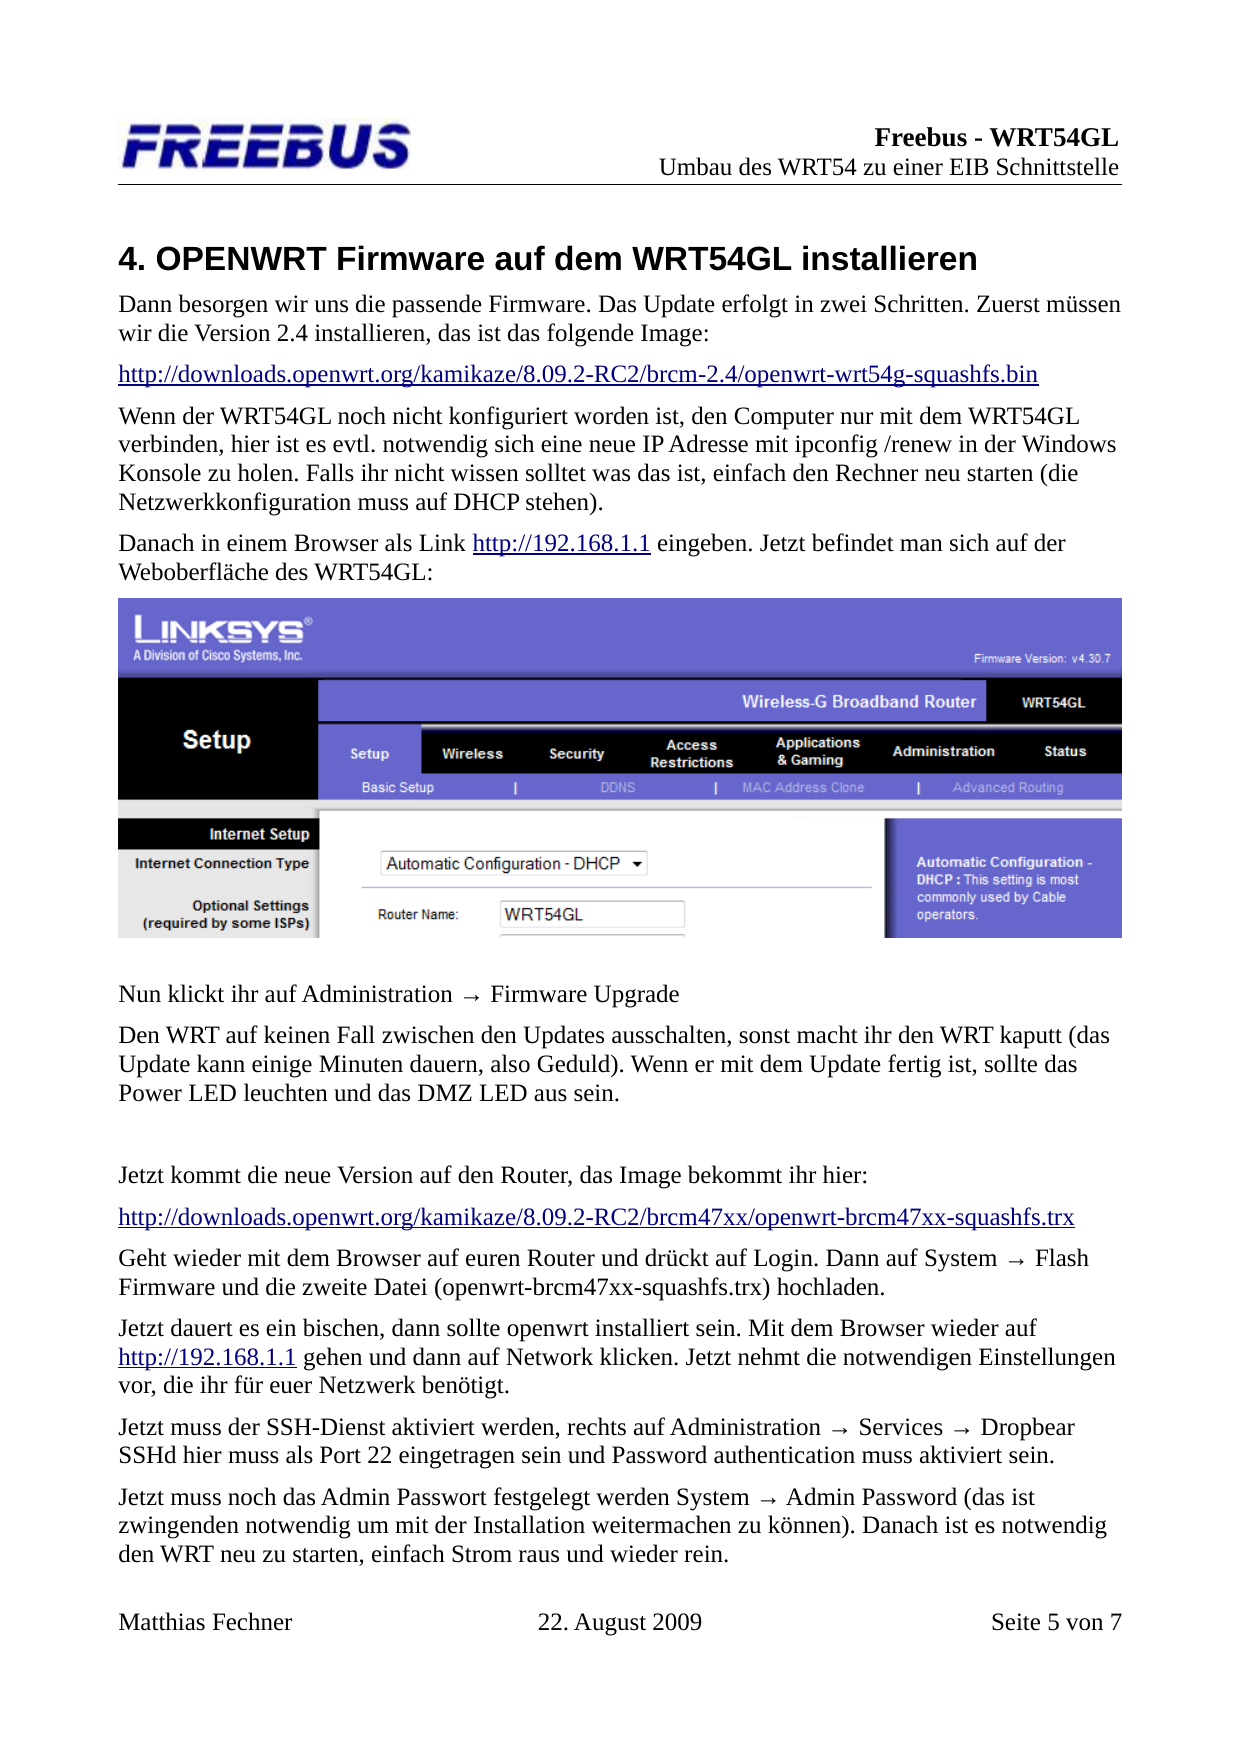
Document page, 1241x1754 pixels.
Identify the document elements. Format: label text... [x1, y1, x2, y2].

text Dann besorgen wir uns die passende Firmware. Das Update erfolgt in zwei Schritten. Zuerst müssen wir die Version 2.4 installieren, das ist das folgende Image: [118, 289, 1122, 347]
text Jetzt dauert es ein bischen, dann sollte openwrt installiert sein. Mit dem Browser wieder auf http://192.168.1.1 gehen und dann auf Network klicken. Jetzt nehmt die notwendigen Einstellungen vor, die ihr für euer Netzwerk benötigt. [118, 1313, 1122, 1399]
picture [118, 598, 1122, 938]
picture [118, 118, 411, 172]
text Den WRT auf keinen Fall zwischen den Updates ausschalten, sonst macht ihr den WRT kaputt (das Update kann einige Minuten dauern, also Geduld). Wenn er mit dem Update fertig ist, sollte das Power LED leuchten und das DMZ LED aus sein. [118, 1020, 1122, 1107]
text Wenn der WRT54GL noch nicht konfiguriert worden ist, den Computer nur mit dem WRT54GL verbinden, hier ist es evtl. notwendig sich eine neue IP Adresse mit ipconfig /renew in der Windows Konsole zu holen. Falls ihr nicht wissen solltet was das ist, einfach den Rechner neu starten (die Netzwerkkonfiguration muss auf DHCP stehen). [118, 401, 1122, 516]
text http://downloads.openwrt.org/kamikaze/8.09.2-RC2/brcm47xx/openwrt-brcm47xx-squashfs.trx [118, 1202, 1122, 1230]
text http://downloads.openwrt.org/kamikaze/8.09.2-RC2/brcm-2.4/openwrt-wrt54g-squashfs.bin [118, 359, 1122, 388]
subtitle 4. OPENWRT Firmware auf dem WRT54GL installieren [118, 238, 1122, 277]
text Geht wieder mit dem Browser auf euren Router und drückt auf Login. Dann auf System → Flash Firmware und die zweite Datei (openwrt-brcm47xx-squashfs.trx) hochladen. [118, 1243, 1122, 1300]
text Nun klickt ihr auf Administration → Firmware Upgrade [118, 979, 1122, 1008]
text Jetzt kommt die neue Version auf den Router, das Image bekommt ihr hier: [118, 1160, 1122, 1189]
text Jetzt muss der SSH-Dienst aktiviert werden, rechts auf Administration → Services → Dropbear SSHd hier muss als Port 22 eingetragen sein und Password authentication muss aktiviert sein. [118, 1412, 1122, 1469]
text Danach in einem Browser als Link http://192.168.1.1 eingeben. Jetzt befindet man sich auf der Weboberfläche des WRT54GL: [118, 528, 1122, 586]
text Jetzt muss noch das Admin Passwort festgelegt werden System → Admin Password (das ist zwingenden notwendig um mit der Installation weitermachen zu können). Danach ist es notwendig den WRT neu zu starten, einfach Strom raus und wieder rein. [118, 1482, 1122, 1568]
